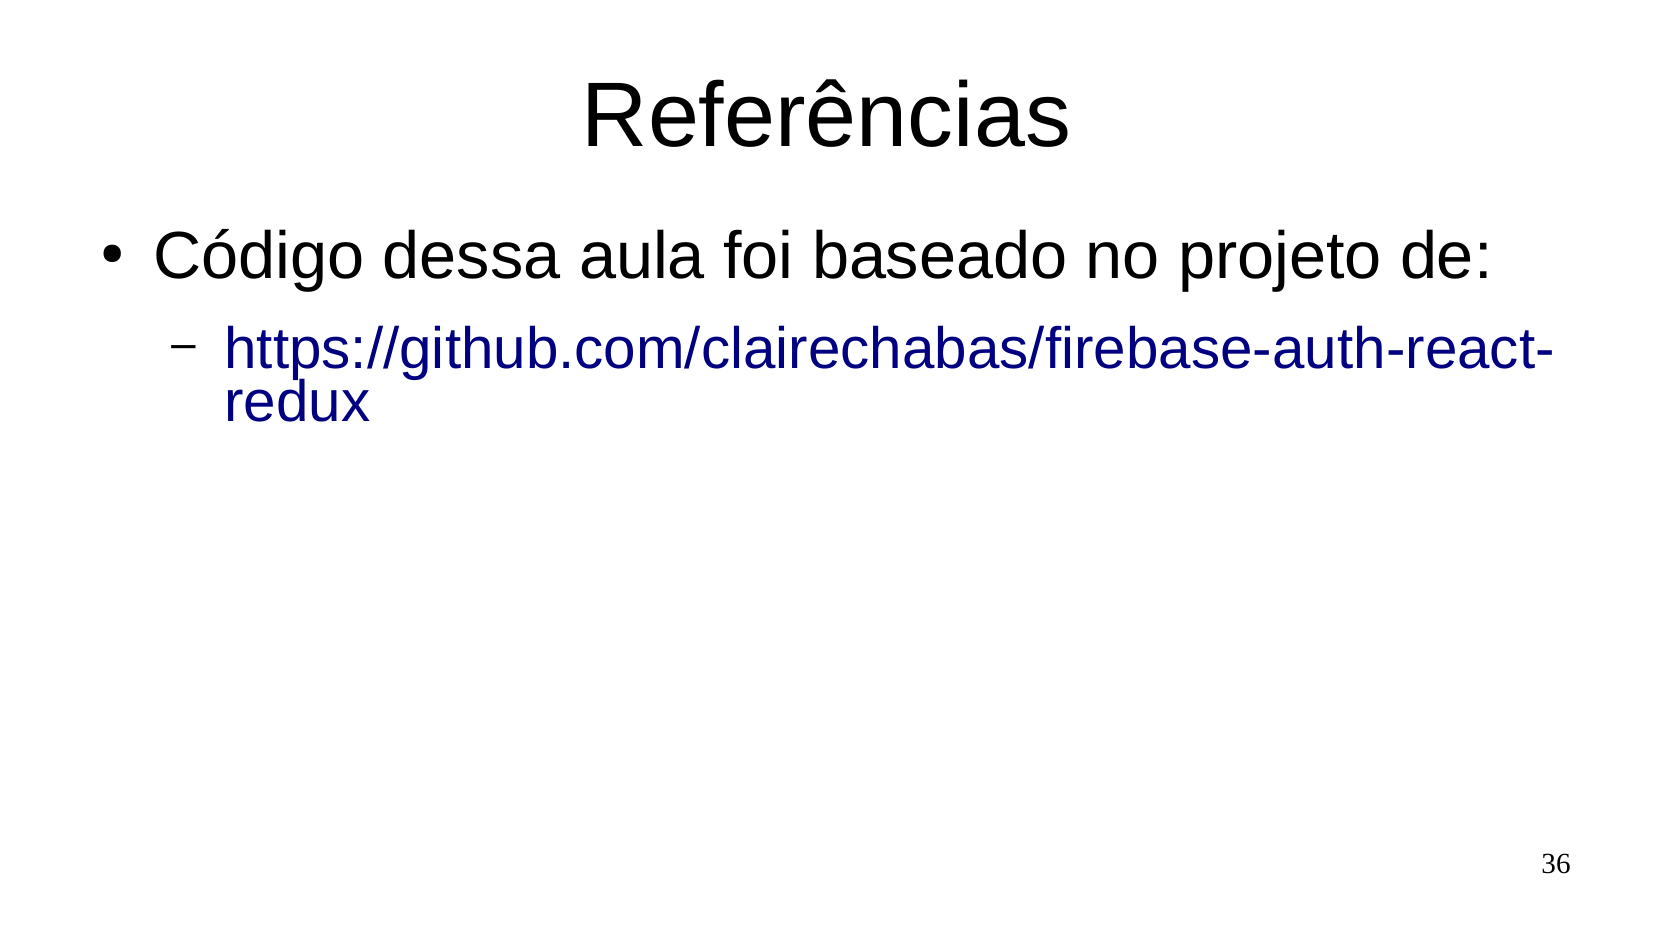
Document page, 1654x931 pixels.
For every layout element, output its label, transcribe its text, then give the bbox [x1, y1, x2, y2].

list Código dessa aula foi baseado no projeto de: https://github.com/clairechabas/firebase-auth-react-redux [82, 217, 1571, 758]
title Referências [82, 37, 1571, 193]
